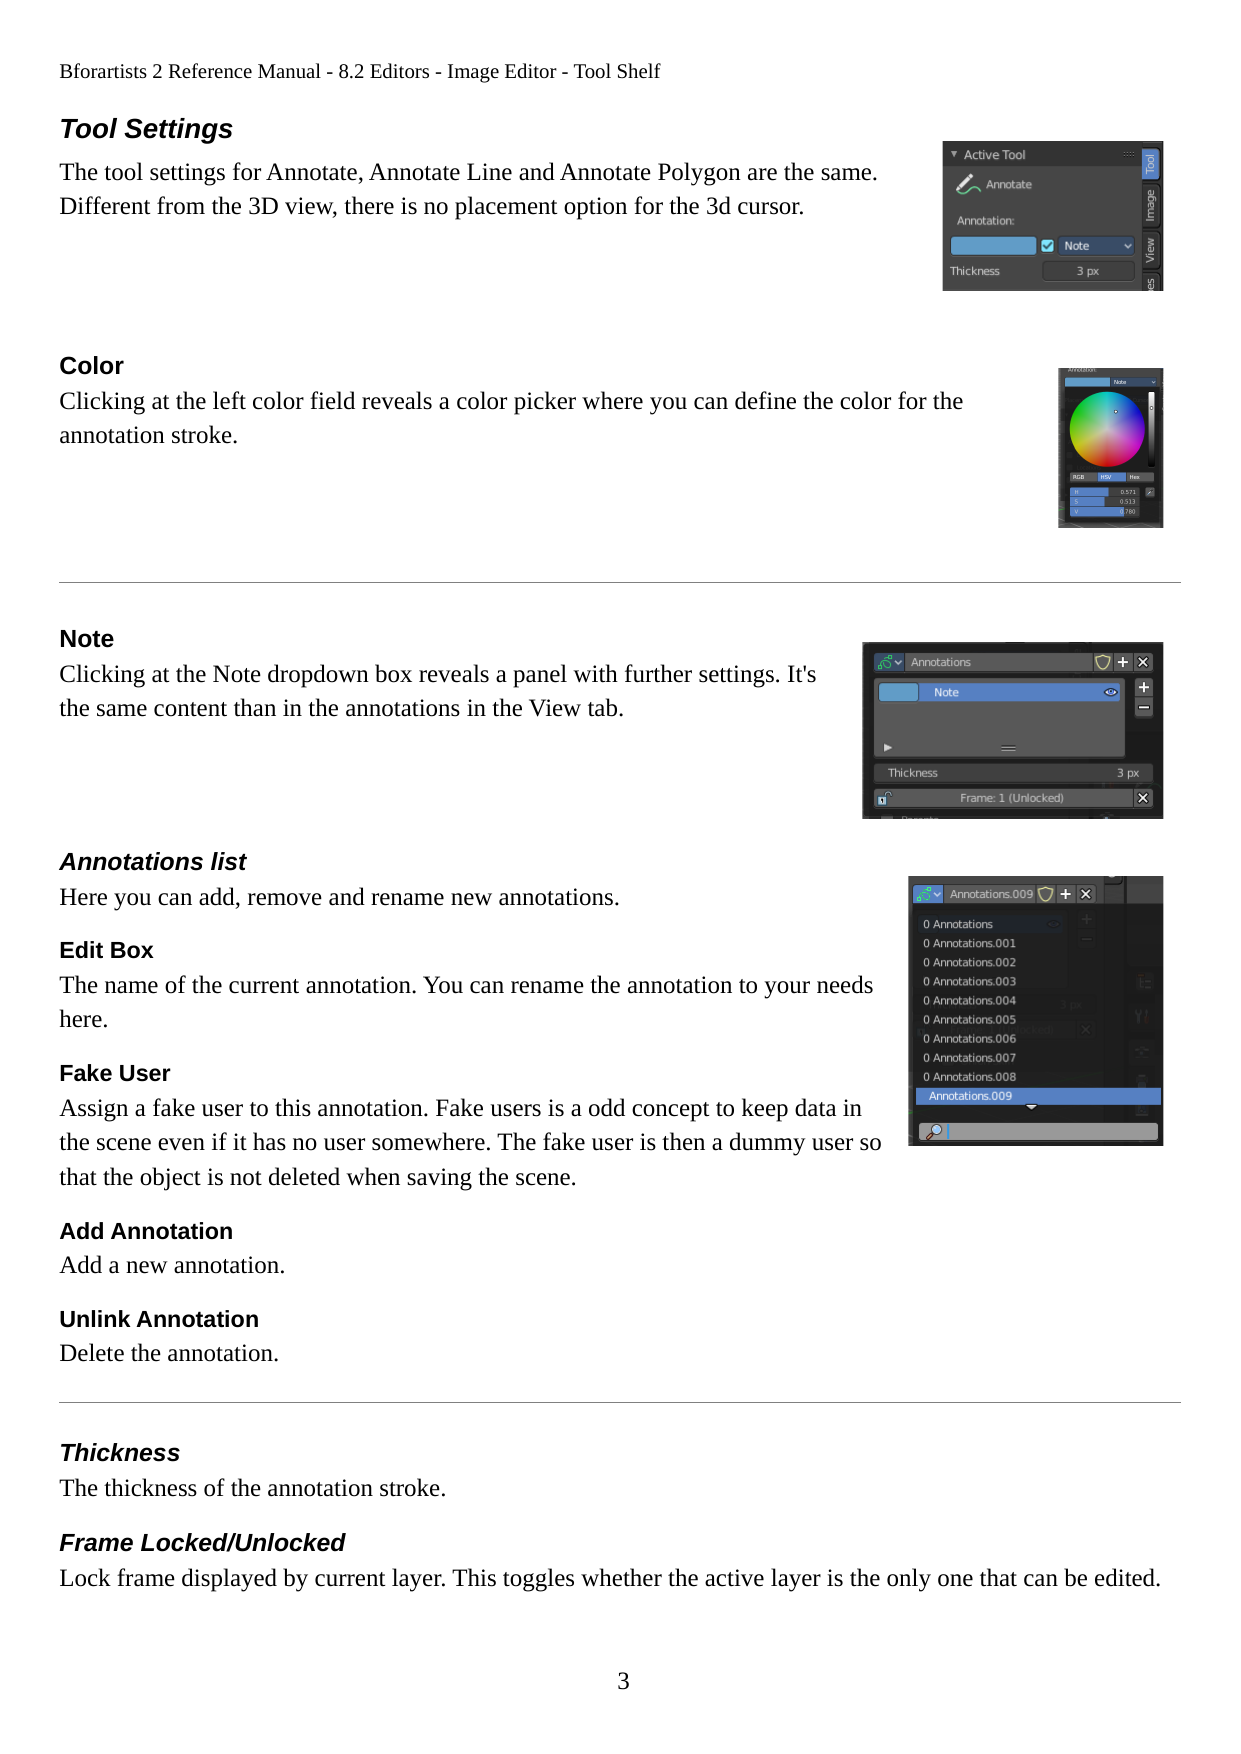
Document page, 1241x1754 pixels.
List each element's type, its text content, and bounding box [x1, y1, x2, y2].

subtitle Color [59, 351, 1181, 380]
subtitle Add Annotation [59, 1217, 1181, 1244]
text Delete the annotation. [59, 1338, 1181, 1367]
picture [1058, 368, 1164, 528]
subtitle [1164, 937, 1181, 964]
subtitle Note [59, 624, 1181, 653]
text Add a new annotation. [59, 1250, 1181, 1279]
text The name of the current annotation. You can rename the annotation to your needs here. [59, 970, 908, 1033]
text Clicking at the Note dropdown box reveals a panel with further settings. It's the same content than in the annotations in the View tab. [59, 659, 862, 722]
text The tool settings for Annotate, Annotate Line and Annotate Polygon are the same. Different from the 3D view, there is no placement option for the 3d cursor. [59, 157, 942, 220]
text Assign a fake user to this annotation. Fake users is a odd concept to keep data in the scene even if it has no user somewhere. The fake user is then a dummy user so that the object is not deleted when saving the scene. [59, 1093, 1181, 1191]
subtitle Unlink Annotation [59, 1306, 1181, 1332]
text Here you can add, remove and rename new annotations. [59, 882, 908, 911]
subtitle Fake User [59, 1060, 908, 1087]
picture [942, 141, 1164, 291]
text Clicking at the left color field reveals a color picker where you can define the color for the annotation stroke. [59, 386, 1058, 449]
picture [908, 876, 1164, 1146]
text Lock frame displayed by current layer. This toggles whether the active layer is the only one that can be edited. [59, 1563, 1181, 1592]
subtitle Edit Box [59, 937, 908, 964]
subtitle Tool Settings [59, 113, 1181, 144]
subtitle Frame Locked/Unlocked [59, 1528, 1181, 1557]
subtitle Annotations list [59, 847, 1181, 876]
subtitle Thickness [59, 1438, 1181, 1467]
picture [862, 642, 1164, 819]
subtitle [1164, 1060, 1181, 1087]
text The thickness of the annotation stroke. [59, 1473, 1181, 1502]
